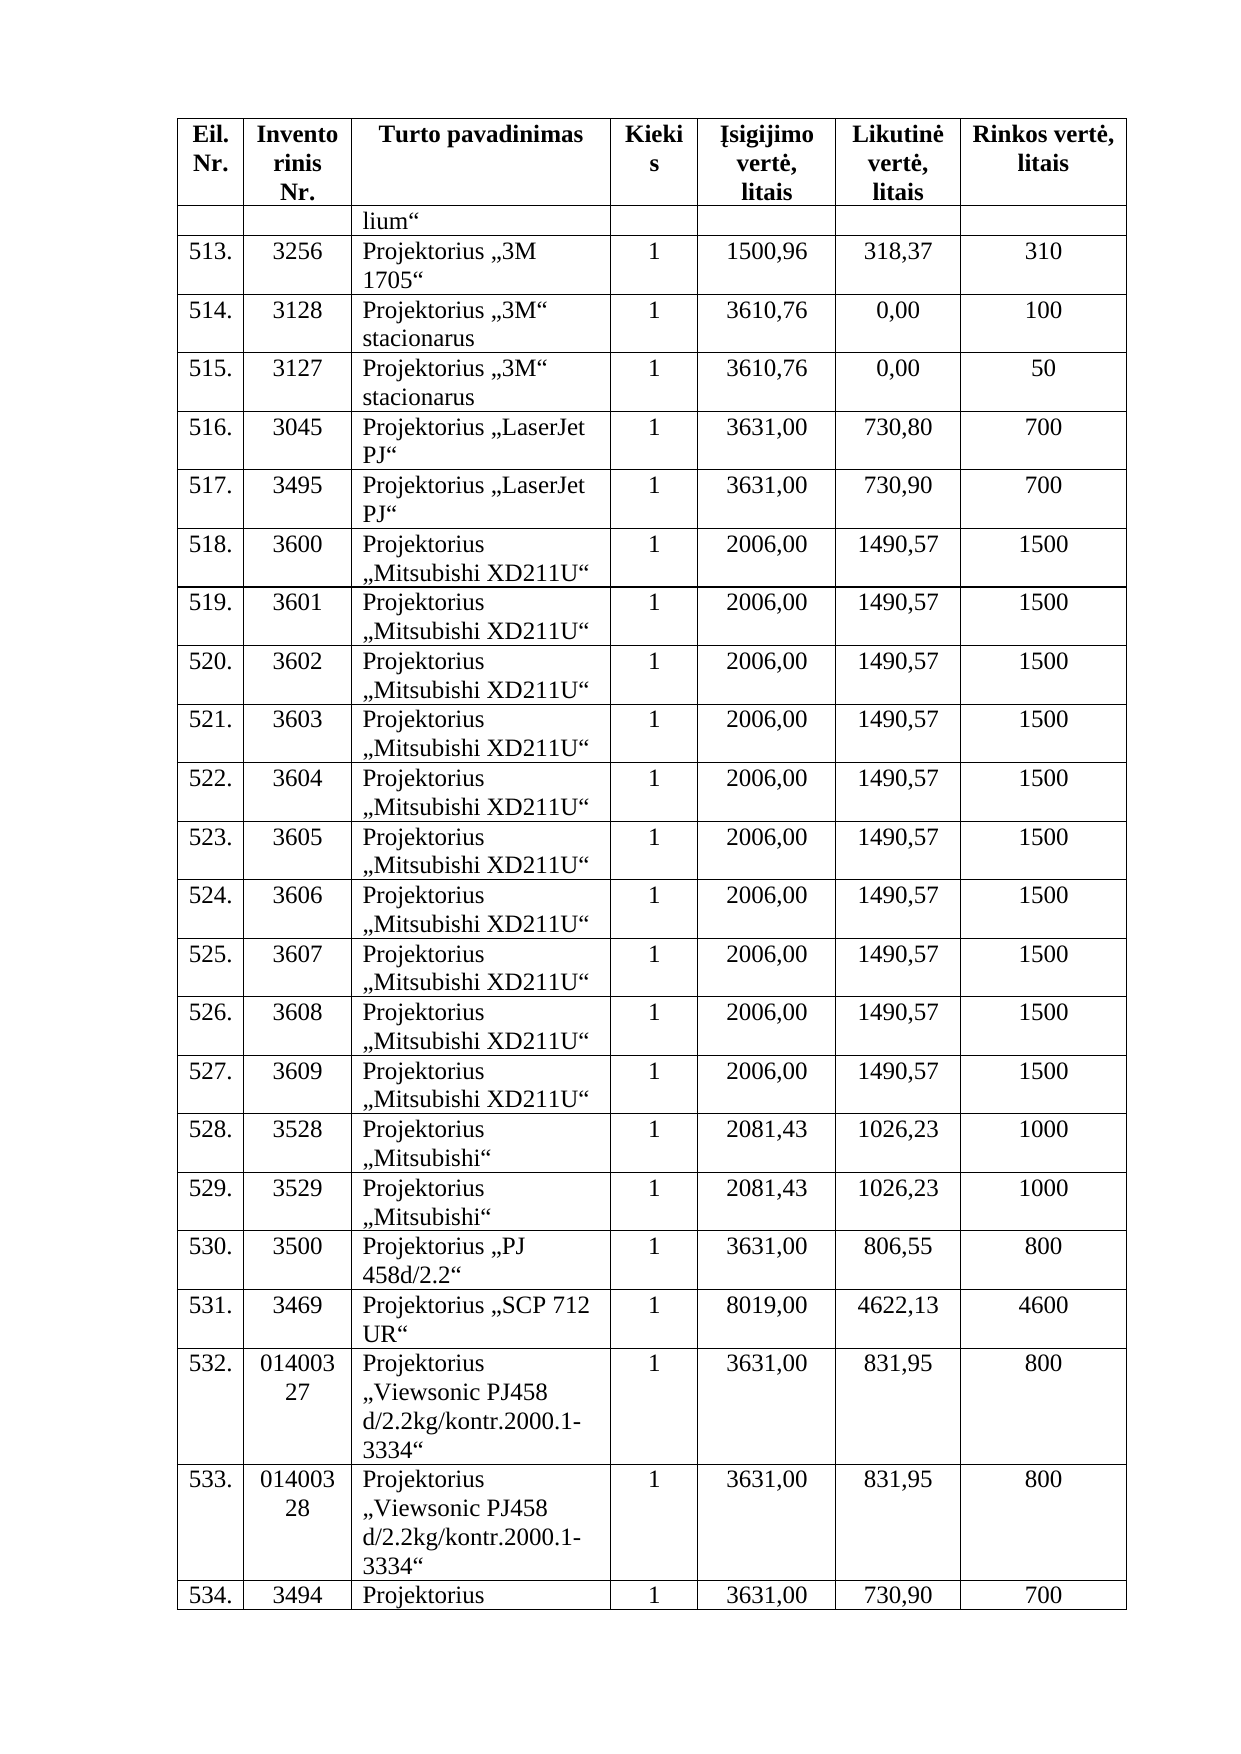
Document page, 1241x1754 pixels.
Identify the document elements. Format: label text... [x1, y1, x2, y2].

table_cell 1 [611, 295, 697, 352]
table_cell Projektorius „Mitsubishi XD211U“ [352, 646, 610, 703]
table_cell Projektorius [352, 1581, 610, 1609]
table_cell 1500,96 [698, 236, 835, 294]
table_cell 0,00 [836, 295, 960, 352]
table_cell [611, 206, 697, 235]
table_cell 3601 [244, 588, 351, 645]
table_cell 1000 [961, 1114, 1126, 1172]
table_cell 2006,00 [698, 1056, 835, 1113]
table_cell 1 [611, 470, 697, 528]
table_cell 1 [611, 822, 697, 879]
table_cell 1026,23 [836, 1173, 960, 1230]
table_cell 524. [178, 880, 243, 938]
table_cell 3608 [244, 997, 351, 1055]
table_cell Projektorius „Mitsubishi XD211U“ [352, 880, 610, 938]
table_cell [244, 206, 351, 235]
table_cell 1 [611, 1056, 697, 1113]
table_cell 2006,00 [698, 939, 835, 996]
table_cell Projektorius „Viewsonic PJ458 d/2.2kg/kontr.2000.1-3334“ [352, 1465, 610, 1579]
table_cell 3256 [244, 236, 351, 294]
table_cell 533. [178, 1465, 243, 1579]
table_cell 3500 [244, 1231, 351, 1289]
table_cell 100 [961, 295, 1126, 352]
table_cell 1500 [961, 763, 1126, 821]
table_cell 8019,00 [698, 1290, 835, 1347]
table_cell Projektorius „Mitsubishi XD211U“ [352, 588, 610, 645]
table_cell Projektorius „Mitsubishi“ [352, 1173, 610, 1230]
table_cell 730,90 [836, 470, 960, 528]
table_cell 530. [178, 1231, 243, 1289]
table_cell 3631,00 [698, 1581, 835, 1609]
table_cell 1500 [961, 939, 1126, 996]
table_cell 1490,57 [836, 705, 960, 762]
table_header Įsigijimo vertė, litais [698, 119, 835, 205]
table_cell 529. [178, 1173, 243, 1230]
table_cell 2006,00 [698, 997, 835, 1055]
table_cell Projektorius „SCP 712 UR“ [352, 1290, 610, 1347]
table_header Inventorinis Nr. [244, 119, 351, 205]
table_cell 1490,57 [836, 997, 960, 1055]
table_cell 1 [611, 1231, 697, 1289]
table_cell 1 [611, 1581, 697, 1609]
table_cell 3529 [244, 1173, 351, 1230]
table_cell 1490,57 [836, 588, 960, 645]
table_cell 1500 [961, 822, 1126, 879]
table_cell 1 [611, 939, 697, 996]
table_cell 3528 [244, 1114, 351, 1172]
table_cell 3494 [244, 1581, 351, 1609]
table_cell 01400328 [244, 1465, 351, 1579]
table_cell 518. [178, 529, 243, 586]
table_cell 806,55 [836, 1231, 960, 1289]
table_cell 700 [961, 412, 1126, 469]
table_cell 526. [178, 997, 243, 1055]
table_cell 1500 [961, 588, 1126, 645]
table_cell 1490,57 [836, 1056, 960, 1113]
table_cell 700 [961, 470, 1126, 528]
table_header Kiekis [611, 119, 697, 205]
table_cell 514. [178, 295, 243, 352]
table_cell 1 [611, 880, 697, 938]
table_cell 1500 [961, 646, 1126, 703]
table_cell 3610,76 [698, 295, 835, 352]
table_cell Projektorius „Mitsubishi XD211U“ [352, 1056, 610, 1113]
table_cell 1000 [961, 1173, 1126, 1230]
table_cell 310 [961, 236, 1126, 294]
table_cell 3045 [244, 412, 351, 469]
table_cell 525. [178, 939, 243, 996]
table_cell 800 [961, 1231, 1126, 1289]
table_cell 50 [961, 353, 1126, 411]
table_cell Projektorius „3M 1705“ [352, 236, 610, 294]
table_cell 1 [611, 412, 697, 469]
table_cell Projektorius „3M“ stacionarus [352, 353, 610, 411]
table_cell Projektorius „Mitsubishi“ [352, 1114, 610, 1172]
table_cell 2006,00 [698, 822, 835, 879]
table_cell 1 [611, 763, 697, 821]
table_cell 730,80 [836, 412, 960, 469]
table_cell 2081,43 [698, 1114, 835, 1172]
table_cell 1 [611, 705, 697, 762]
table_cell 318,37 [836, 236, 960, 294]
table_cell 3609 [244, 1056, 351, 1113]
table_cell lium“ [352, 206, 610, 235]
table_cell 1 [611, 1349, 697, 1463]
table_cell 831,95 [836, 1465, 960, 1579]
table_cell 532. [178, 1349, 243, 1463]
table_cell 523. [178, 822, 243, 879]
table_cell 3610,76 [698, 353, 835, 411]
table_cell 1026,23 [836, 1114, 960, 1172]
table_cell 1500 [961, 529, 1126, 586]
table_cell 517. [178, 470, 243, 528]
table_cell 1490,57 [836, 646, 960, 703]
table_cell 521. [178, 705, 243, 762]
table_cell [836, 206, 960, 235]
table_cell 1500 [961, 880, 1126, 938]
table_cell 1 [611, 997, 697, 1055]
table_cell 0,00 [836, 353, 960, 411]
table_cell Projektorius „LaserJet PJ“ [352, 470, 610, 528]
table_cell 1 [611, 1173, 697, 1230]
table_cell Projektorius „Viewsonic PJ458 d/2.2kg/kontr.2000.1-3334“ [352, 1349, 610, 1463]
table_cell 1490,57 [836, 763, 960, 821]
table_cell 522. [178, 763, 243, 821]
table_cell [961, 206, 1126, 235]
table_cell 1 [611, 1465, 697, 1579]
table_cell 519. [178, 588, 243, 645]
table_cell 2081,43 [698, 1173, 835, 1230]
table_cell Projektorius „Mitsubishi XD211U“ [352, 939, 610, 996]
table_cell [178, 206, 243, 235]
table_cell 3631,00 [698, 470, 835, 528]
table_cell 4600 [961, 1290, 1126, 1347]
table_cell 527. [178, 1056, 243, 1113]
table_cell Projektorius „PJ 458d/2.2“ [352, 1231, 610, 1289]
table_cell 3127 [244, 353, 351, 411]
table_cell 1 [611, 236, 697, 294]
table_cell 2006,00 [698, 529, 835, 586]
table_cell 1 [611, 1114, 697, 1172]
table_cell 1 [611, 529, 697, 586]
table_cell Projektorius „LaserJet PJ“ [352, 412, 610, 469]
table_cell 3631,00 [698, 412, 835, 469]
table_cell 3603 [244, 705, 351, 762]
table_cell 1500 [961, 705, 1126, 762]
table_cell 3606 [244, 880, 351, 938]
table_cell 3495 [244, 470, 351, 528]
table_cell 1490,57 [836, 822, 960, 879]
table_cell 800 [961, 1465, 1126, 1579]
table_cell 1 [611, 646, 697, 703]
table_cell 3469 [244, 1290, 351, 1347]
table_cell 3631,00 [698, 1465, 835, 1579]
table_cell 3631,00 [698, 1349, 835, 1463]
table_cell 534. [178, 1581, 243, 1609]
table_cell 831,95 [836, 1349, 960, 1463]
table_cell Projektorius „3M“ stacionarus [352, 295, 610, 352]
table_cell 3631,00 [698, 1231, 835, 1289]
table_cell 3604 [244, 763, 351, 821]
table_header Rinkos vertė, litais [961, 119, 1126, 205]
table_cell 700 [961, 1581, 1126, 1609]
table_cell 1500 [961, 1056, 1126, 1113]
table_cell 01400327 [244, 1349, 351, 1463]
table_cell Projektorius „Mitsubishi XD211U“ [352, 705, 610, 762]
table_cell 1490,57 [836, 939, 960, 996]
table_cell Projektorius „Mitsubishi XD211U“ [352, 529, 610, 586]
table_cell 531. [178, 1290, 243, 1347]
table_cell 3607 [244, 939, 351, 996]
table_cell [698, 206, 835, 235]
table_cell 3600 [244, 529, 351, 586]
table_cell 516. [178, 412, 243, 469]
table_cell 3602 [244, 646, 351, 703]
table_cell 1 [611, 588, 697, 645]
table_cell 1 [611, 353, 697, 411]
table_cell 1 [611, 1290, 697, 1347]
table_cell 515. [178, 353, 243, 411]
table_cell 2006,00 [698, 880, 835, 938]
table_cell 2006,00 [698, 646, 835, 703]
table_cell Projektorius „Mitsubishi XD211U“ [352, 763, 610, 821]
table_cell Projektorius „Mitsubishi XD211U“ [352, 997, 610, 1055]
table_header Likutinė vertė, litais [836, 119, 960, 205]
table_cell 4622,13 [836, 1290, 960, 1347]
table_cell 3128 [244, 295, 351, 352]
table_cell 1490,57 [836, 529, 960, 586]
table_cell 730,90 [836, 1581, 960, 1609]
table_cell 2006,00 [698, 705, 835, 762]
table_cell 528. [178, 1114, 243, 1172]
table_cell 1490,57 [836, 880, 960, 938]
table_cell Projektorius „Mitsubishi XD211U“ [352, 822, 610, 879]
table_header Turto pavadinimas [352, 119, 610, 205]
table_cell 1500 [961, 997, 1126, 1055]
table_cell 800 [961, 1349, 1126, 1463]
table_cell 513. [178, 236, 243, 294]
table_cell 3605 [244, 822, 351, 879]
table_cell 520. [178, 646, 243, 703]
table_cell 2006,00 [698, 763, 835, 821]
table_cell 2006,00 [698, 588, 835, 645]
table_header Eil. Nr. [178, 119, 243, 205]
